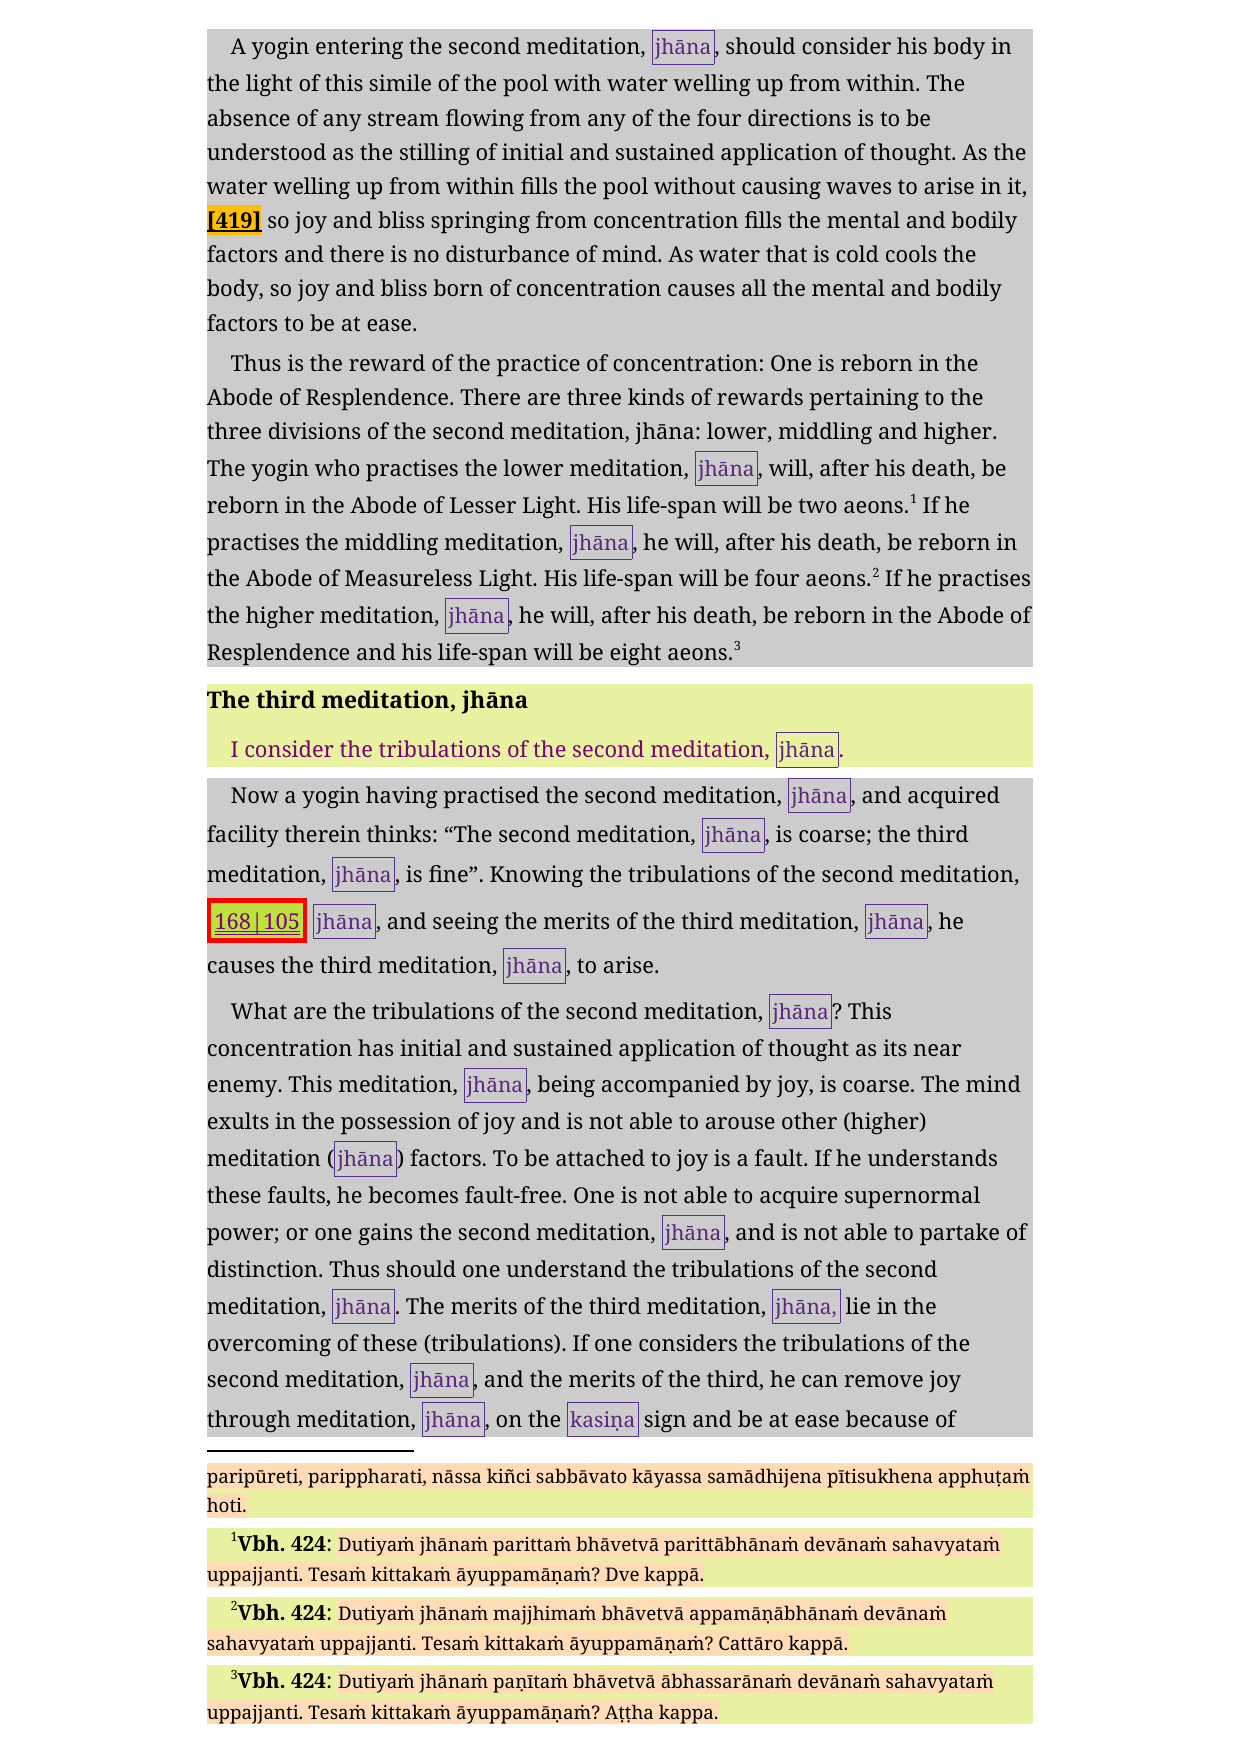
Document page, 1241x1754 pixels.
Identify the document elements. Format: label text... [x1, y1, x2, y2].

text Vbh. 424: Dutiyaṁ jhānaṁ parittaṁ bhāvetvā parittābhānaṁ devānaṁ sahavyataṁ uppajjanti. Tesaṁ kittakaṁ āyuppamāṇaṁ? Dve kappā. [207, 1528, 1033, 1587]
text . [839, 732, 1033, 767]
text Vbh. 424: Dutiyaṁ jhānaṁ paṇītaṁ bhāvetvā ābhassarānaṁ devānaṁ sahavyataṁ uppajjanti. Tesaṁ kittakaṁ āyuppamāṇaṁ? Aṭṭha kappa. [207, 1665, 1033, 1724]
text Vbh. 424: Dutiyaṁ jhānaṁ majjhimaṁ bhāvetvā appamāṇābhānaṁ devānaṁ sahavyataṁ uppajjanti. Tesaṁ kittakaṁ āyuppamāṇaṁ? Cattāro kappā. [207, 1597, 1033, 1656]
text What are the tribulations of the second meditation, jhāna? This concentration has initial and sustained application of thought as its near enemy. This meditation, jhāna, being accompanied by joy, is coarse. The mind exults in the possession of joy and is not able to arouse other (higher) meditation (jhāna) factors. To be attached to joy is a fault. If he understands these faults, he becomes fault-free. One is not able to acquire supernormal power; or one gains the second meditation, jhāna, and is not able to partake of distinction. Thus should one understand the tribulations of the second meditation, jhāna. The merits of the third meditation, jhāna, lie in the overcoming of these (tribulations). If one considers the tribulations of the second meditation, jhāna, and the merits of the third, he can remove joy through meditation, jhāna, on the kasiṇa sign and be at ease because of [207, 994, 1033, 1437]
text I consider the tribulations of the second meditation, [207, 732, 776, 767]
text A yogin entering the second meditation, jhāna, should consider his body in the light of this simile of the pool with water welling up from within. The absence of any stream flowing from any of the four directions is to be understood as the stilling of initial and sustained application of thought. As the water welling up from within fills the pool without causing waves to arise in it, [419] so joy and bliss springing from concentration fills the mental and bodily factors and there is no disturbance of mind. As water that is cold cools the body, so joy and bliss born of concentration causes all the mental and bodily factors to be at ease. [207, 29, 1033, 337]
text Thus is the reward of the practice of concentration: One is reborn in the Abode of Resplendence. There are three kinds of rewards pertaining to the three divisions of the second meditation, jhāna: lower, middling and higher. The yogin who practises the lower meditation, jhāna, will, after his death, be reborn in the Abode of Lesser Light. His life-span will be two aeons. If he practises the middling meditation, jhāna, he will, after his death, be reborn in the Abode of Measureless Light. His life-span will be four aeons. If he practises the higher meditation, jhāna, he will, after his death, be reborn in the Abode of Resplendence and his life-span will be eight aeons. [207, 348, 1033, 667]
text paripūreti, parippharati, nāssa kiñci sabbāvato kāyassa samādhijena pītisukhena apphuṭaṁ hoti. [207, 1463, 1033, 1518]
text jhāna [777, 733, 838, 767]
text Now a yogin having practised the second meditation, jhāna, and acquired facility therein thinks: “The second meditation, jhāna, is coarse; the third meditation, jhāna, is fine”. Knowing the tribulations of the second meditation, 168|105 jhāna, and seeing the merits of the third meditation, jhāna, he causes the third meditation, jhāna, to arise. [207, 778, 1033, 983]
subtitle The third meditation, jhāna [207, 684, 1033, 715]
